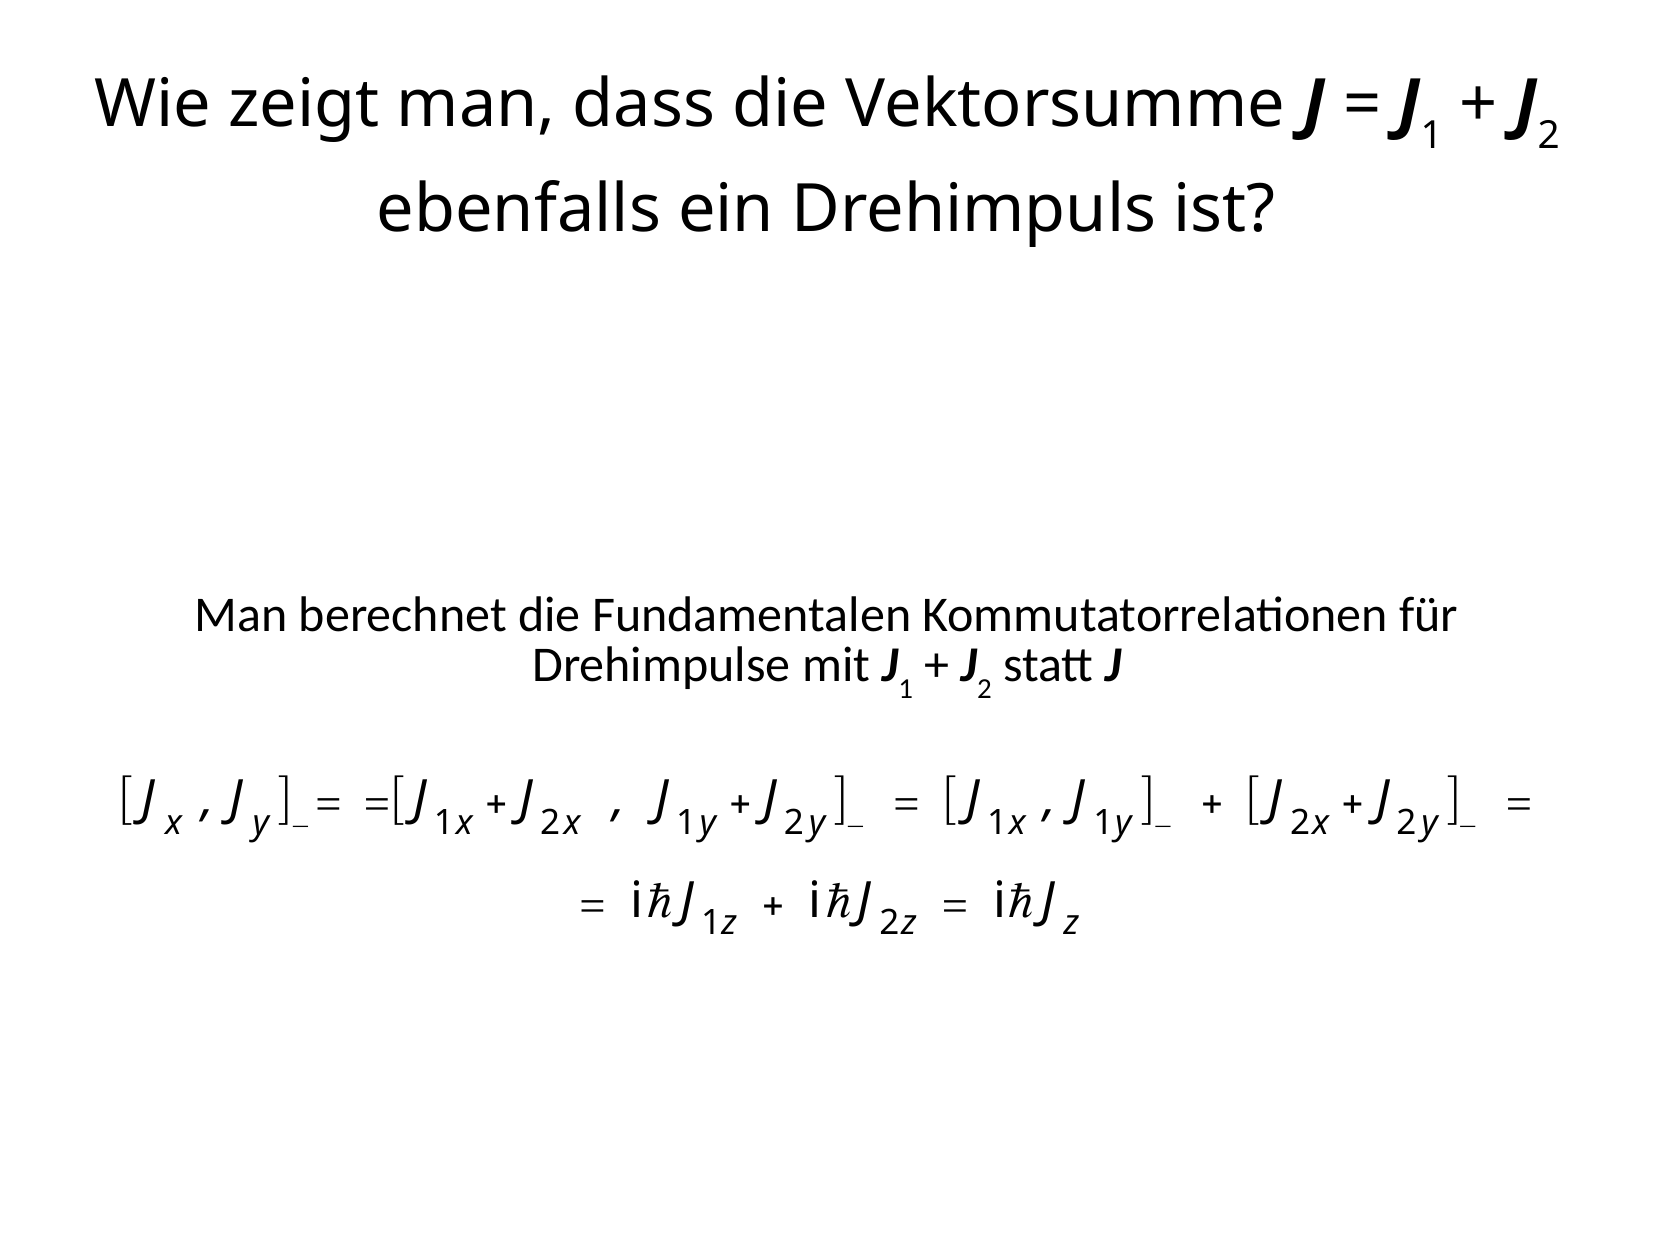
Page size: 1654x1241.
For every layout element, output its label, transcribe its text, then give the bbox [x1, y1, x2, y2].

subtitle Man berechnet die Fundamentalen Kommutatorrelationen für Drehimpulse mit J1 + J2 statt J [82, 290, 1571, 1010]
title Wie zeigt man, dass die Vektorsumme J = J1 + J2 ebenfalls ein Drehimpuls ist? [82, 49, 1571, 257]
chart [113, 768, 1540, 944]
